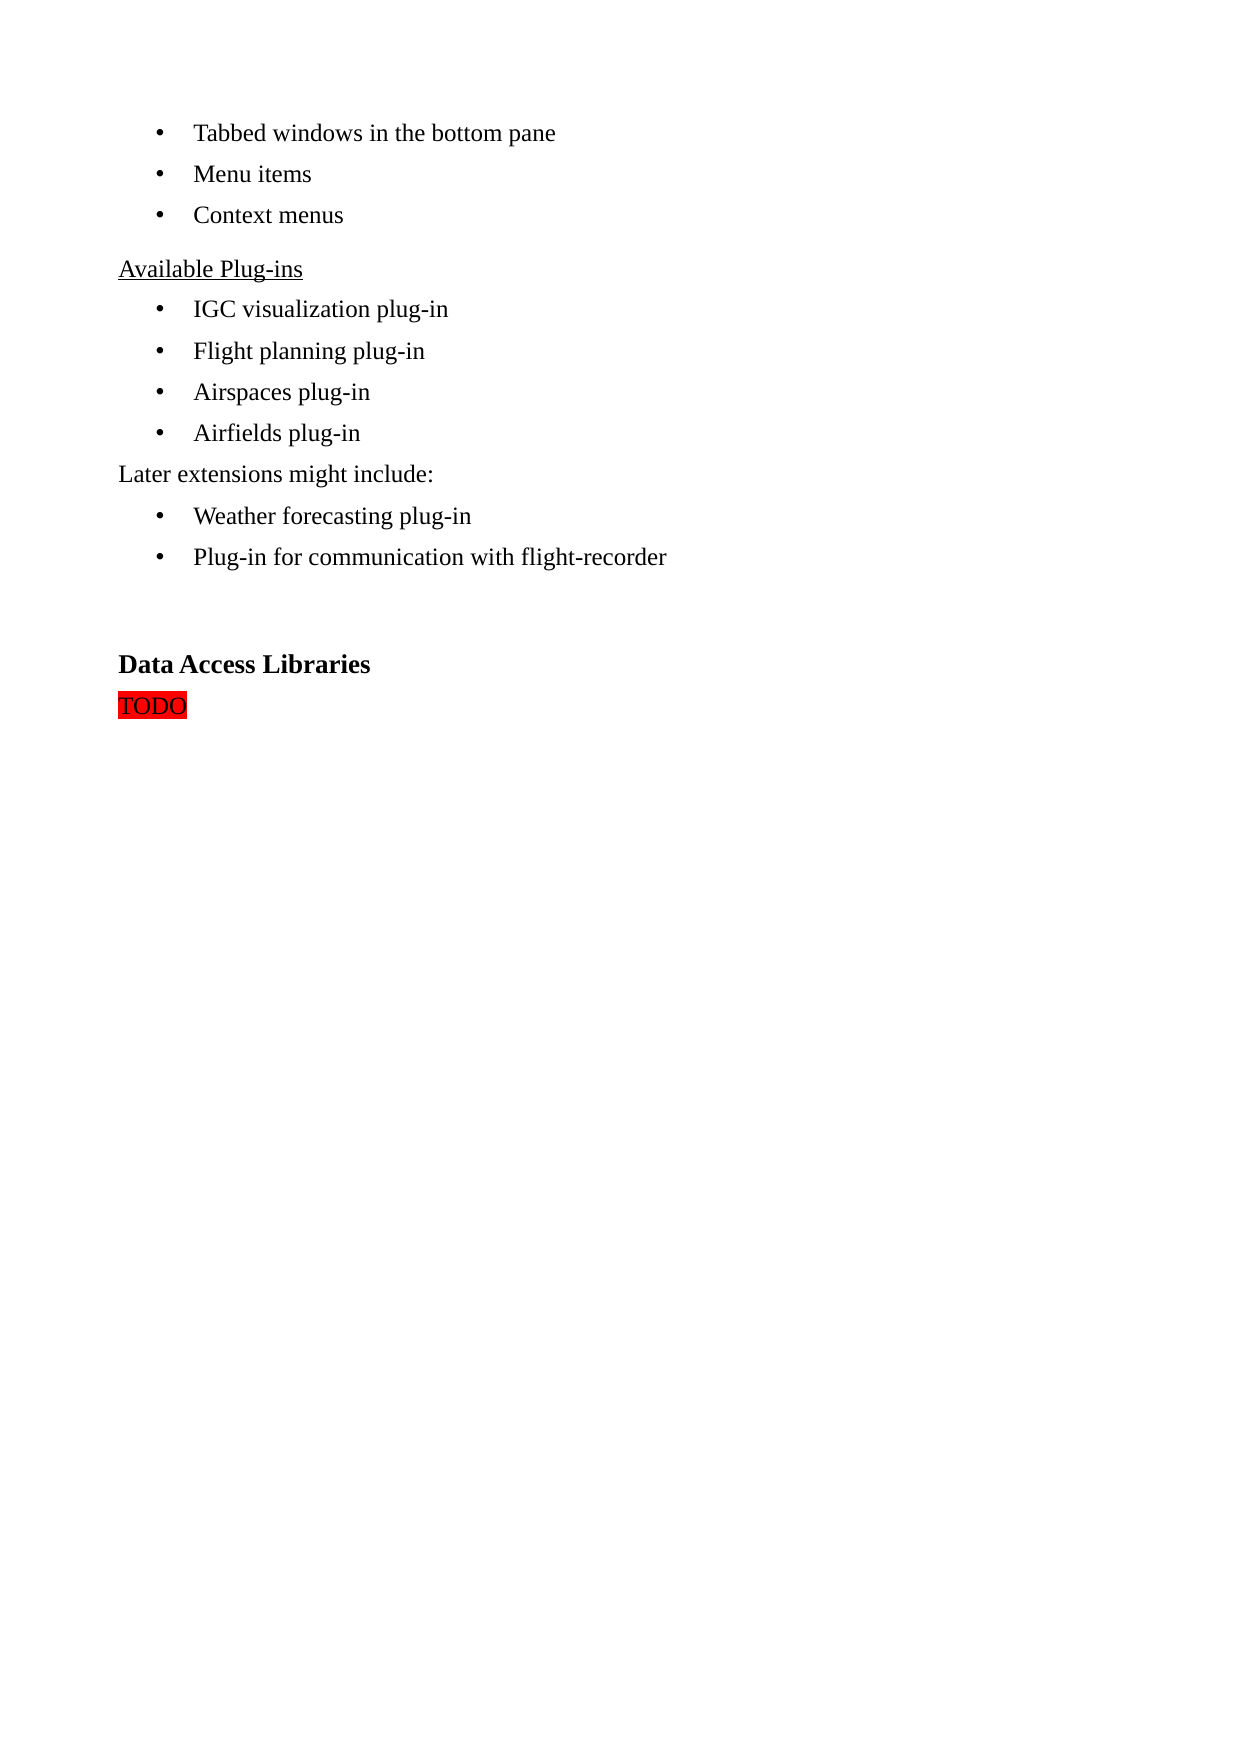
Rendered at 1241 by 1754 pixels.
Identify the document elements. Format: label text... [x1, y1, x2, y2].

list Menu items [156, 159, 1122, 188]
list Airspaces plug-in [156, 377, 1122, 406]
subtitle Data Access Libraries [118, 648, 1122, 679]
text TODO [118, 691, 1122, 719]
list IGC visualization plug-in [156, 294, 1122, 323]
list Weather forecasting plug-in [156, 501, 1122, 529]
list Context menus [156, 201, 1122, 229]
list Plug-in for communication with flight-recorder [156, 542, 1122, 571]
text Later extensions might include: [118, 459, 1122, 488]
subtitle Available Plug-ins [118, 254, 1122, 283]
list Tabbed windows in the bottom pane [156, 118, 1122, 147]
list Flight planning plug-in [156, 336, 1122, 364]
list Airfields plug-in [156, 418, 1122, 447]
